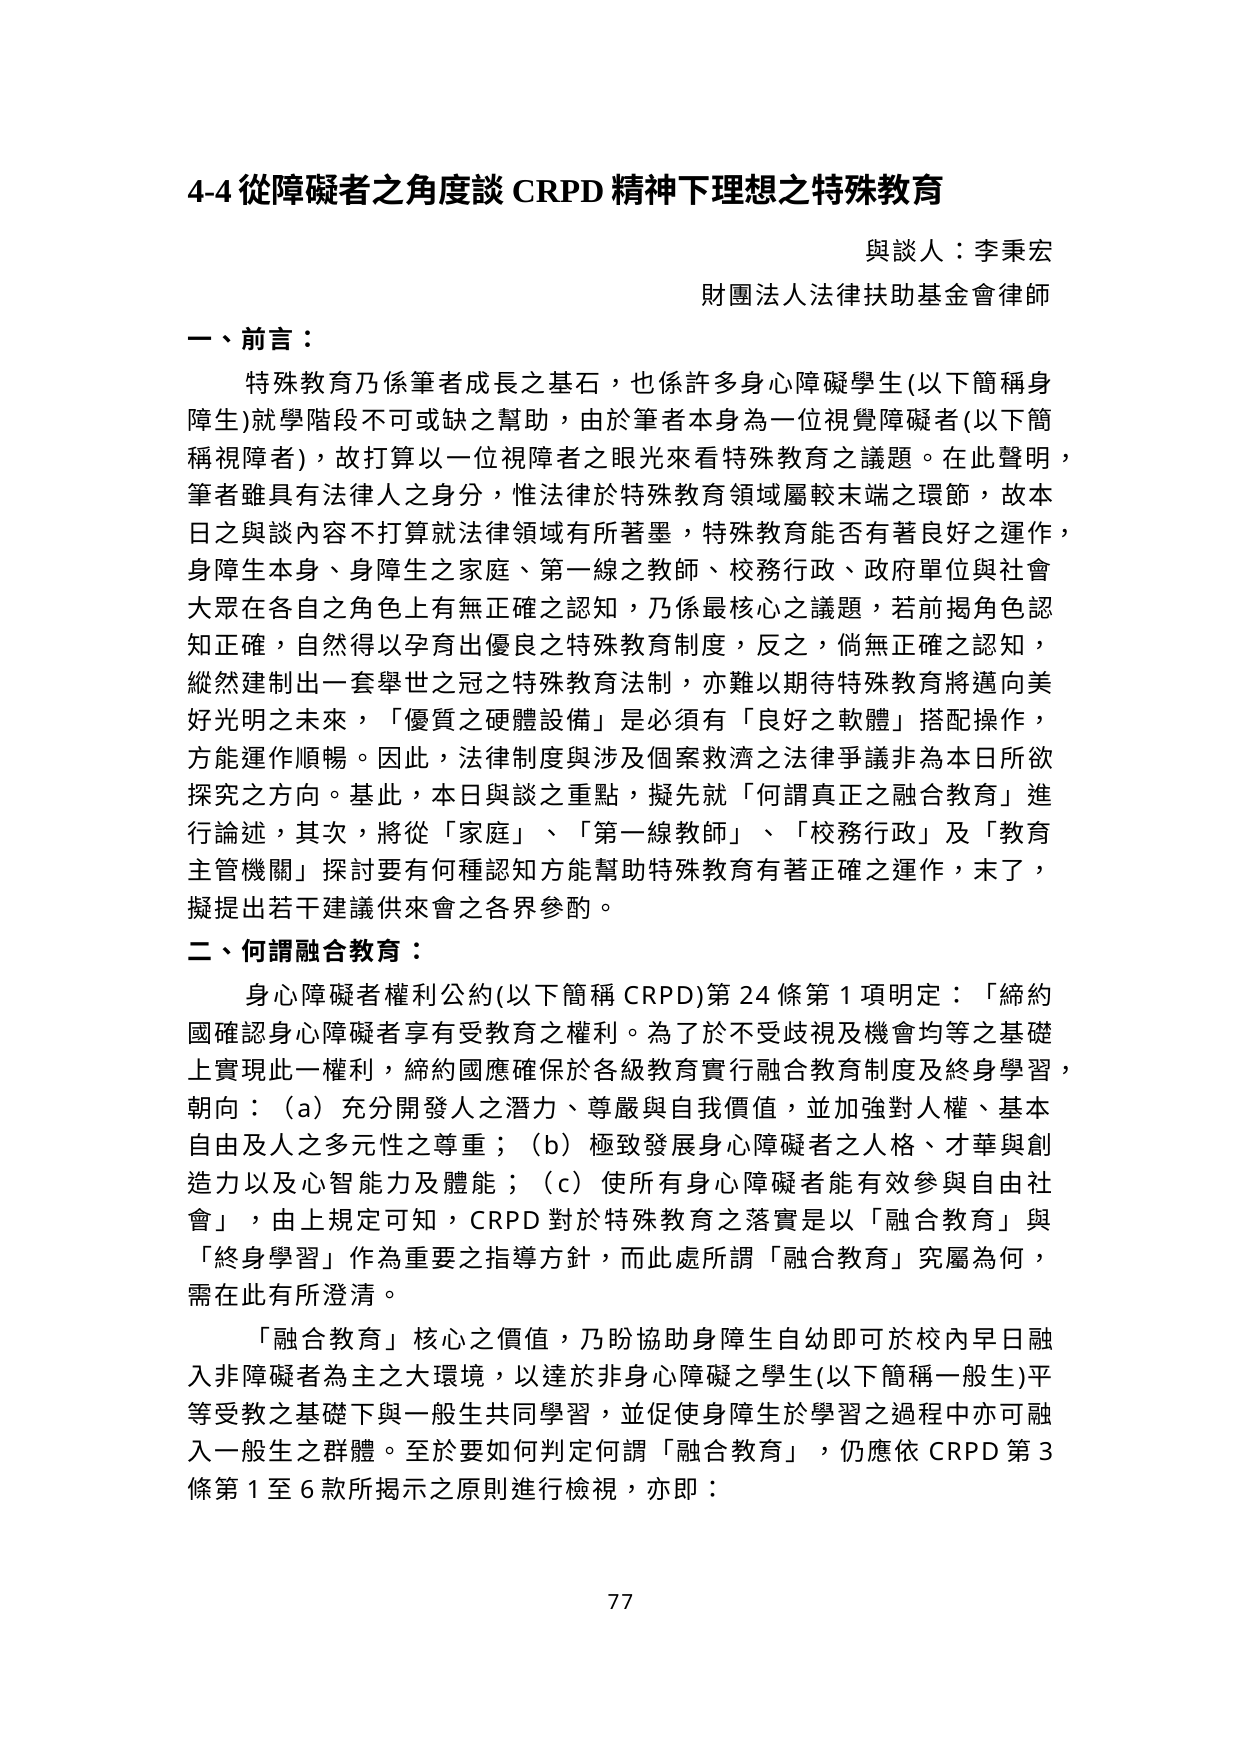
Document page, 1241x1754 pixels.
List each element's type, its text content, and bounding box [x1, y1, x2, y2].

text 二、何謂融合教育： [187, 931, 1053, 969]
text 身心障礙者權利公約(以下簡稱CRPD)第24條第1項明定：「締約國確認身心障礙者享有受教育之權利。為了於不受歧視及機會均等之基礎上實現此一權利，締約國應確保於各級教育實行融合教育制度及終身學習，朝向：（a）充分開發人之潛力、尊嚴與自我價值，並加強對人權、基本自由及人之多元性之尊重；（b）極致發展身心障礙者之人格、才華與創造力以及心智能力及體能；（c）使所有身心障礙者能有效參與自由社會」，由上規定可知，CRPD對於特殊教育之落實是以「融合教育」與「終身學習」作為重要之指導方針，而此處所謂「融合教育」究屬為何，需在此有所澄清。 [187, 975, 1053, 1312]
text 一、前言： [187, 319, 1053, 356]
text 特殊教育乃係筆者成長之基石，也係許多身心障礙學生(以下簡稱身障生)就學階段不可或缺之幫助，由於筆者本身為一位視覺障礙者(以下簡稱視障者)，故打算以一位視障者之眼光來看特殊教育之議題。在此聲明，筆者雖具有法律人之身分，惟法律於特殊教育領域屬較末端之環節，故本日之與談內容不打算就法律領域有所著墨，特殊教育能否有著良好之運作，身障生本身、身障生之家庭、第一線之教師、校務行政、政府單位與社會大眾在各自之角色上有無正確之認知，乃係最核心之議題，若前揭角色認知正確，自然得以孕育出優良之特殊教育制度，反之，倘無正確之認知，縱然建制出一套舉世之冠之特殊教育法制，亦難以期待特殊教育將邁向美好光明之未來，「優質之硬體設備」是必須有「良好之軟體」搭配操作，方能運作順暢。因此，法律制度與涉及個案救濟之法律爭議非為本日所欲探究之方向。基此，本日與談之重點，擬先就「何謂真正之融合教育」進行論述，其次，將從「家庭」、「第一線教師」、「校務行政」及「教育主管機關」探討要有何種認知方能幫助特殊教育有著正確之運作，末了，擬提出若干建議供來會之各界參酌。 [187, 362, 1053, 925]
subtitle 4-4從障礙者之角度談CRPD精神下理想之特殊教育 [187, 150, 1053, 225]
text 與談人：李秉宏 [187, 231, 1053, 269]
text 「融合教育」核心之價值，乃盼協助身障生自幼即可於校內早日融入非障礙者為主之大環境，以達於非身心障礙之學生(以下簡稱一般生)平等受教之基礎下與一般生共同學習，並促使身障生於學習之過程中亦可融入一般生之群體。至於要如何判定何謂「融合教育」，仍應依CRPD第3條第1至6款所揭示之原則進行檢視，亦即： [187, 1319, 1053, 1506]
text 財團法人法律扶助基金會律師 [187, 275, 1053, 312]
